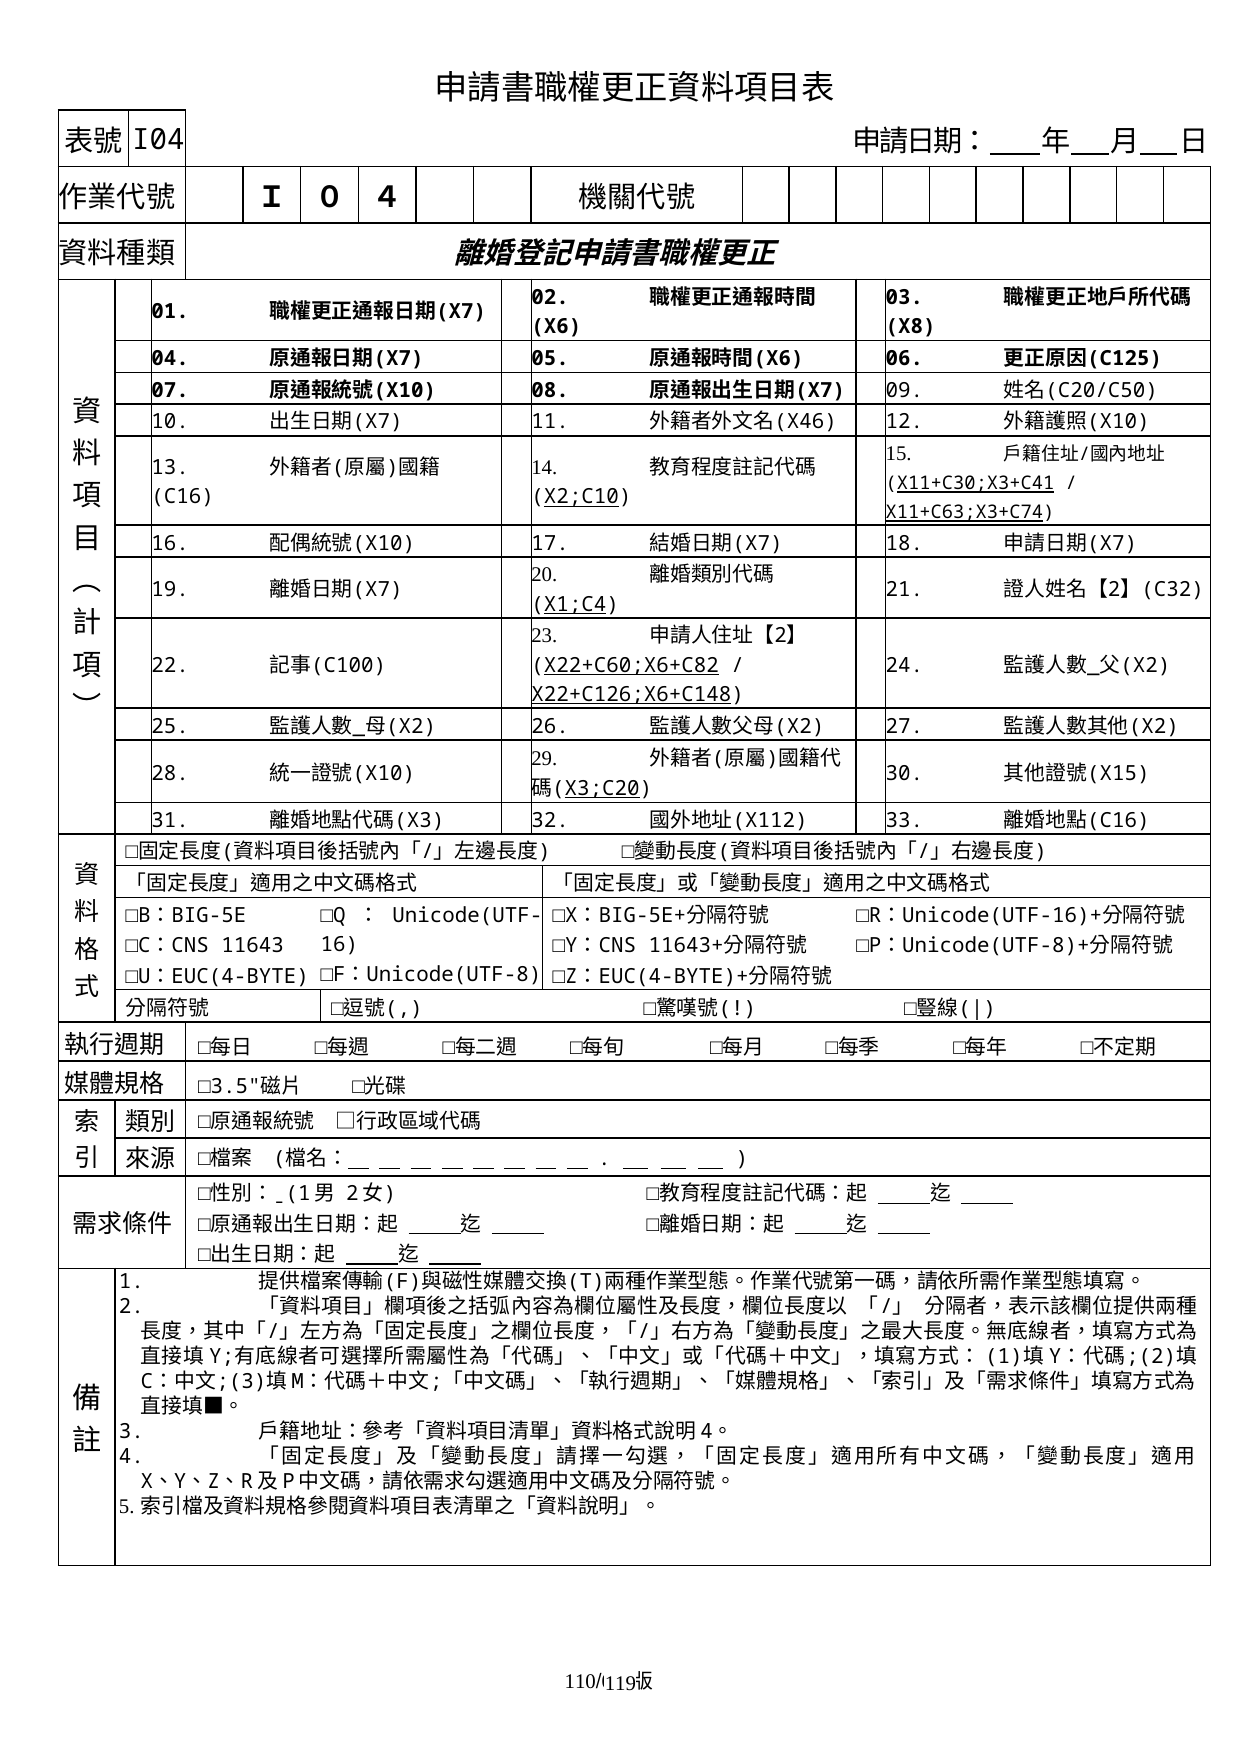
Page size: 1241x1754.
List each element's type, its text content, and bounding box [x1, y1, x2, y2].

table_cell □固定長度(資料項目後括號內「/」左邊長度) [116, 835, 611, 865]
table_cell 國外地址(X112) [532, 803, 855, 833]
table_cell [502, 341, 531, 371]
table_cell □不定期 [1081, 1023, 1210, 1060]
table_cell 機關代號 [532, 167, 742, 222]
table_cell [502, 405, 531, 435]
table_cell 媒體規格 [59, 1062, 185, 1099]
table_cell 離婚地點代碼(X3) [152, 803, 501, 833]
table_cell [502, 437, 531, 524]
table_cell 原通報時間(X6) [532, 341, 855, 371]
table_cell □Q：Unicode(UTF-16) □F：Unicode(UTF-8) [320, 898, 542, 989]
table_cell [837, 167, 882, 222]
table_cell 資料項目︵計 項︶ [59, 280, 114, 833]
table_cell [116, 741, 151, 801]
table_cell □豎線(|) [894, 990, 1210, 1021]
table_cell 監護人數父母(X2) [532, 709, 855, 739]
table_cell 統一證號(X10) [152, 741, 501, 801]
table_header 申請書職權更正資料項目表 [58, 61, 1210, 109]
table_cell [857, 280, 885, 339]
table_cell [930, 167, 975, 222]
table_cell 申請人住址【2】(X22+C60;X6+C82 / X22+C126;X6+C148) [532, 619, 855, 707]
table_cell 其他證號(X15) [886, 741, 1210, 801]
table_cell 監護人數_母(X2) [152, 709, 501, 739]
table_cell [116, 405, 151, 435]
table_cell ４ [359, 167, 415, 222]
table_cell Ｉ [244, 167, 300, 222]
table_cell 教育程度註記代碼(X2;C10) [532, 437, 855, 524]
table_cell [116, 558, 151, 617]
table_cell □每旬 [570, 1023, 697, 1060]
table_cell [502, 619, 531, 707]
table_cell □原通報統號 □行政區域代碼 [186, 1101, 1210, 1137]
table_cell 監護人數其他(X2) [886, 709, 1210, 739]
table_cell □每季 [825, 1023, 953, 1060]
table_cell 離婚日期(X7) [152, 558, 501, 617]
table_cell 戶籍住址/國內地址(X11+C30;X3+C41 / X11+C63;X3+C74) [886, 437, 1210, 524]
table_cell 更正原因(C125) [886, 341, 1210, 371]
table_cell [116, 619, 151, 707]
table_cell □變動長度(資料項目後括號內「/」右邊長度) [611, 835, 1210, 865]
table_cell [1024, 167, 1069, 222]
table_cell 原通報出生日期(X7) [532, 373, 855, 403]
table_cell [116, 373, 151, 403]
table_cell [1164, 167, 1210, 222]
table_cell 申請日期(X7) [886, 526, 1210, 556]
table_cell [857, 437, 885, 524]
table_cell [502, 526, 531, 556]
table_cell [857, 741, 885, 801]
table_cell 職權更正通報時間(X6) [532, 280, 855, 339]
table_cell 姓名(C20/C50) [886, 373, 1210, 403]
table_cell □3.5"磁片 [186, 1062, 352, 1099]
table_cell 類別 [116, 1101, 185, 1137]
table_cell [857, 341, 885, 371]
table_cell 索引 [59, 1101, 114, 1175]
table_cell 外籍護照(X10) [886, 405, 1210, 435]
table_cell 表號 [59, 111, 128, 166]
table_cell [502, 280, 531, 339]
table_cell □逗號(,) [321, 990, 633, 1021]
table_cell 離婚地點(C16) [886, 803, 1210, 833]
table_cell 備註 [59, 1269, 114, 1565]
table_cell [116, 341, 151, 371]
table_cell 執行週期 [59, 1023, 185, 1060]
table_cell □B：BIG-5E □C：CNS 11643 □U：EUC(4-BYTE) [116, 898, 320, 989]
table_cell 原通報日期(X7) [152, 341, 501, 371]
table_cell 職權更正通報日期(X7) [152, 280, 501, 339]
table_cell [116, 709, 151, 739]
table_cell [857, 803, 885, 833]
table_cell 資料格式 [59, 835, 114, 1021]
table_cell [857, 619, 885, 707]
table_cell 離婚登記申請書職權更正 [186, 224, 1210, 278]
table_cell [721, 1062, 1046, 1099]
table_cell 資料種類 [59, 224, 185, 278]
table_cell [502, 373, 531, 403]
table_cell 需求條件 [59, 1177, 185, 1267]
table_cell 職權更正地戶所代碼(X8) [886, 280, 1210, 339]
table_cell 外籍者(原屬)國籍代碼(X3;C20) [532, 741, 855, 801]
table_cell □每二週 [442, 1023, 570, 1060]
table_cell [116, 437, 151, 524]
table_cell [790, 167, 835, 222]
table_cell [186, 167, 242, 222]
table_cell [502, 558, 531, 617]
table_cell [743, 167, 788, 222]
table_cell [1046, 1062, 1210, 1099]
table_cell 原通報統號(X10) [152, 373, 501, 403]
table_cell [1117, 167, 1163, 222]
table_cell 出生日期(X7) [152, 405, 501, 435]
table_cell [977, 167, 1022, 222]
table_cell □每日 [186, 1023, 314, 1060]
table_cell [857, 558, 885, 617]
table_cell □驚嘆號(!) [633, 990, 893, 1021]
table_cell □每年 [953, 1023, 1081, 1060]
table_cell [857, 405, 885, 435]
table_cell 「固定長度」適用之中文碼格式 [116, 866, 542, 897]
table_cell □性別：ˍ(1男 2女) □原通報出生日期：起 迄 □出生日期：起 迄 [186, 1177, 646, 1267]
table_cell [502, 709, 531, 739]
table_cell [502, 803, 531, 833]
table_cell [857, 709, 885, 739]
table_cell 提供檔案傳輸(F)與磁性媒體交換(T)兩種作業型態。作業代號第一碼，請依所需作業型態填寫。 「資料項目」欄項後之括弧內容為欄位屬性及長度，欄位長度以 「/」 分隔者，表示該欄位提供兩種長度，其中「/」左方為「固定長度」之欄位長度，「/」右方為「變動長度」之最大長度。無底線者，填寫方式為直接填Y;有底線者可選擇所需屬性為「代碼」、「中文」或「代碼＋中文」，填寫方式：(1)填Y：代碼;(2)填C：中文;(3)填M：代碼＋中文;「中文碼」、「執行週期」、「媒體規格」、「索引」及「需求條件」填寫方式為直接填■。 戶籍地址：參考「資料項目清單」資料格式說明4。 「固定長度」及「變動長度」請擇一勾選，「固定長度」適用所有中文碼，「變動長度」適用X、Y、Z、R及P中文碼，請依需求勾選適用中文碼及分隔符號。 索引檔及資料規格參閱資料項目表清單之「資料說明」。 [116, 1269, 1210, 1565]
table_cell [417, 167, 473, 222]
table_cell [116, 280, 151, 339]
table_cell [116, 803, 151, 833]
table_cell □R：Unicode(UTF-16)+分隔符號 □P：Unicode(UTF-8)+分隔符號 [856, 898, 1210, 989]
table_cell [1071, 167, 1116, 222]
table_cell □每週 [315, 1023, 442, 1060]
table_cell 離婚類別代碼(X1;C4) [532, 558, 855, 617]
table_cell 結婚日期(X7) [532, 526, 855, 556]
table_cell [883, 167, 929, 222]
table_cell 監護人數_父(X2) [886, 619, 1210, 707]
table_cell 申請日期： 年 月 日 [186, 109, 1210, 166]
table_cell 配偶統號(X10) [152, 526, 501, 556]
table_cell 分隔符號 [116, 990, 320, 1021]
table_cell [474, 167, 530, 222]
table_cell □光碟 [352, 1062, 721, 1099]
table_cell 作業代號 [59, 167, 185, 222]
table_cell □檔案 (檔名： . ) [186, 1139, 1210, 1175]
table_cell 外籍者(原屬)國籍(C16) [152, 437, 501, 524]
table_cell [857, 373, 885, 403]
table_cell I04 [129, 111, 185, 166]
table_cell 「固定長度」或「變動長度」適用之中文碼格式 [543, 866, 1210, 897]
table_cell 外籍者外文名(X46) [532, 405, 855, 435]
table_cell □X：BIG-5E+分隔符號 □Y：CNS 11643+分隔符號 □Z：EUC(4-BYTE)+分隔符號 [543, 898, 856, 989]
table_cell 證人姓名【2】(C32) [886, 558, 1210, 617]
table_cell 來源 [116, 1139, 185, 1175]
table_cell □教育程度註記代碼：起 迄 □離婚日期：起 迄 [646, 1177, 1210, 1267]
table_cell [502, 741, 531, 801]
table_cell □每月 [698, 1023, 825, 1060]
table_cell [116, 526, 151, 556]
table_cell ０ [301, 167, 358, 222]
table_cell 記事(C100) [152, 619, 501, 707]
table_cell [857, 526, 885, 556]
